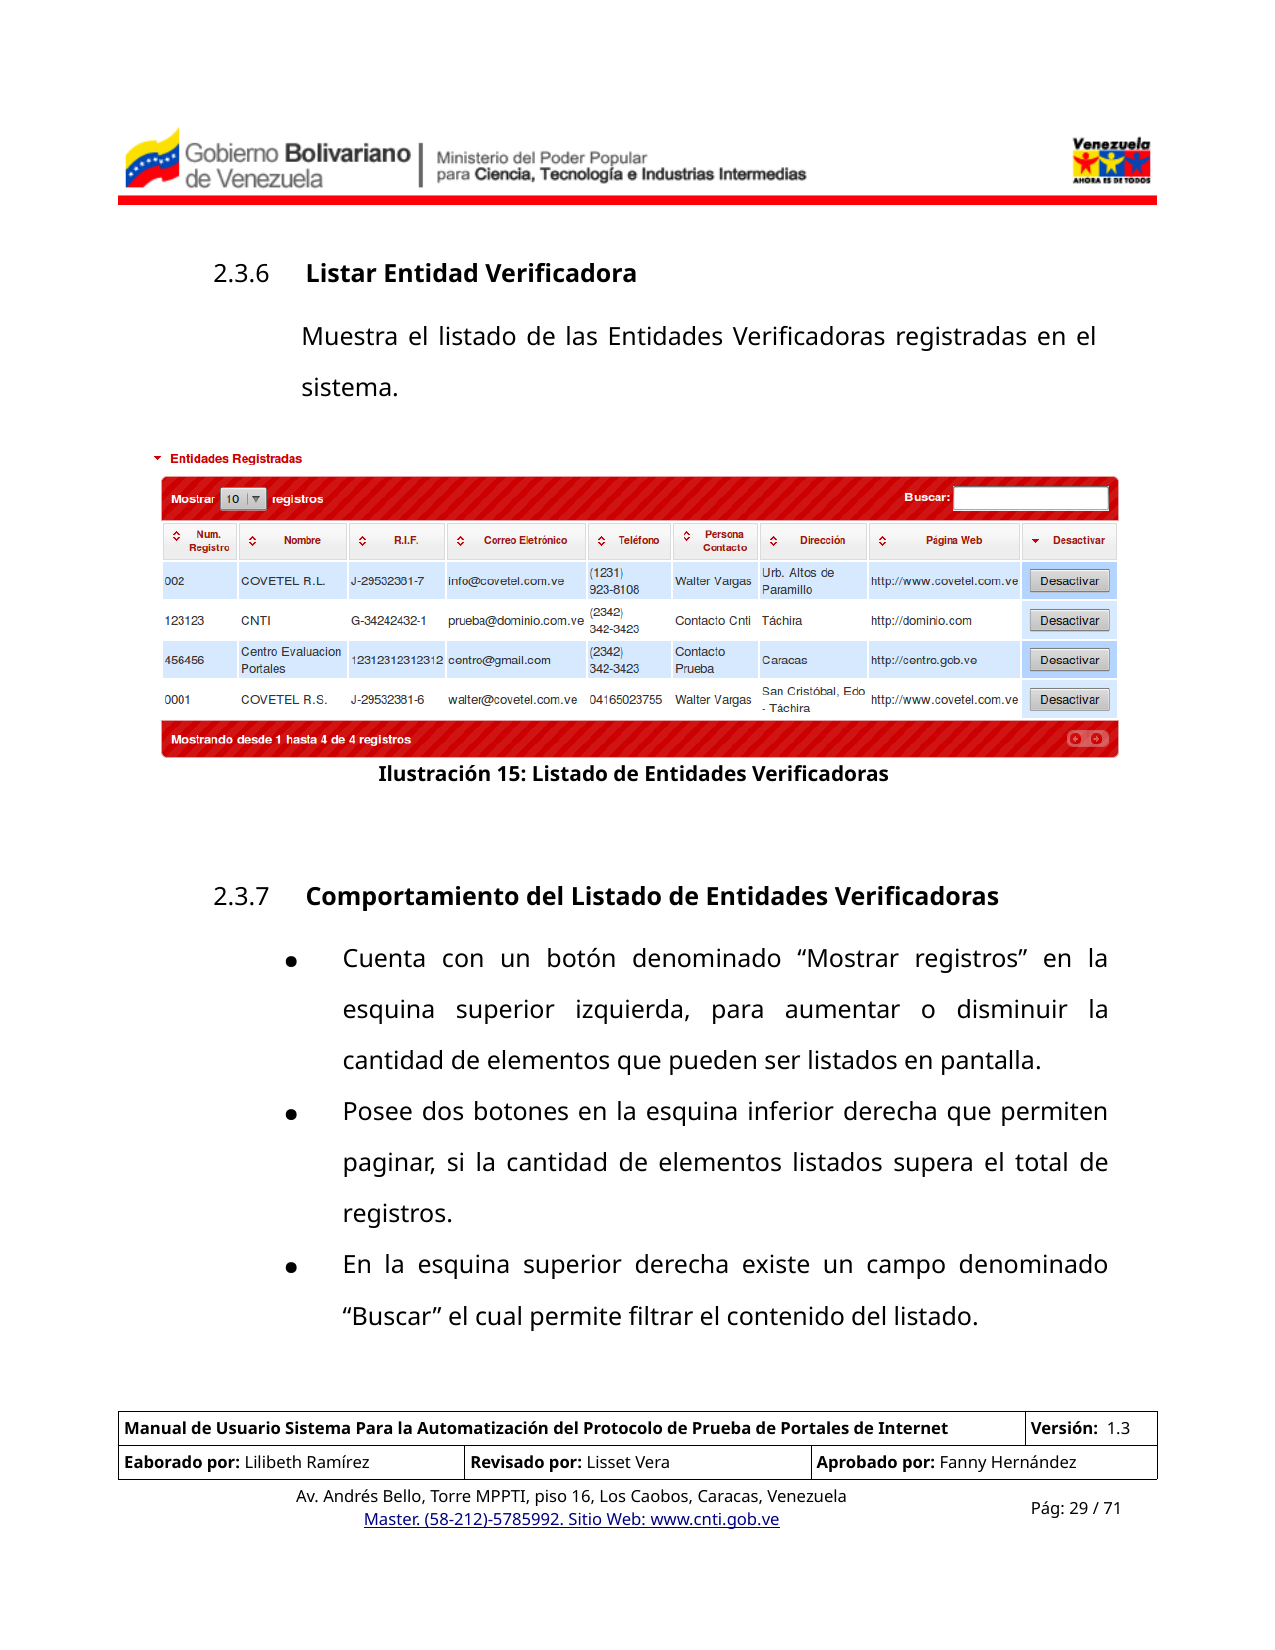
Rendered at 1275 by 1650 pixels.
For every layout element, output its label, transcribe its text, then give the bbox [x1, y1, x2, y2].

text Ilustración 15: Listado de Entidades Verificadoras [136, 760, 1131, 788]
list Posee dos botones en la esquina inferior derecha que permiten paginar, si la cantidad de elementos listados supera el total de registros. [283, 1094, 1109, 1230]
text Muestra el listado de las Entidades Verificadoras registradas en el sistema. [301, 318, 1098, 403]
list En la esquina superior derecha existe un campo denominado “Buscar” el cual permite filtrar el contenido del listado. [283, 1247, 1109, 1332]
subtitle Listar Entidad Verificadora [118, 255, 1157, 289]
picture [150, 448, 1124, 760]
list Cuenta con un botón denominado “Mostrar registros” en la esquina superior izquierda, para aumentar o disminuir la cantidad de elementos que pueden ser listados en pantalla. [283, 941, 1109, 1077]
subtitle Comportamiento del Listado de Entidades Verificadoras [118, 878, 1157, 912]
picture [118, 119, 1157, 205]
